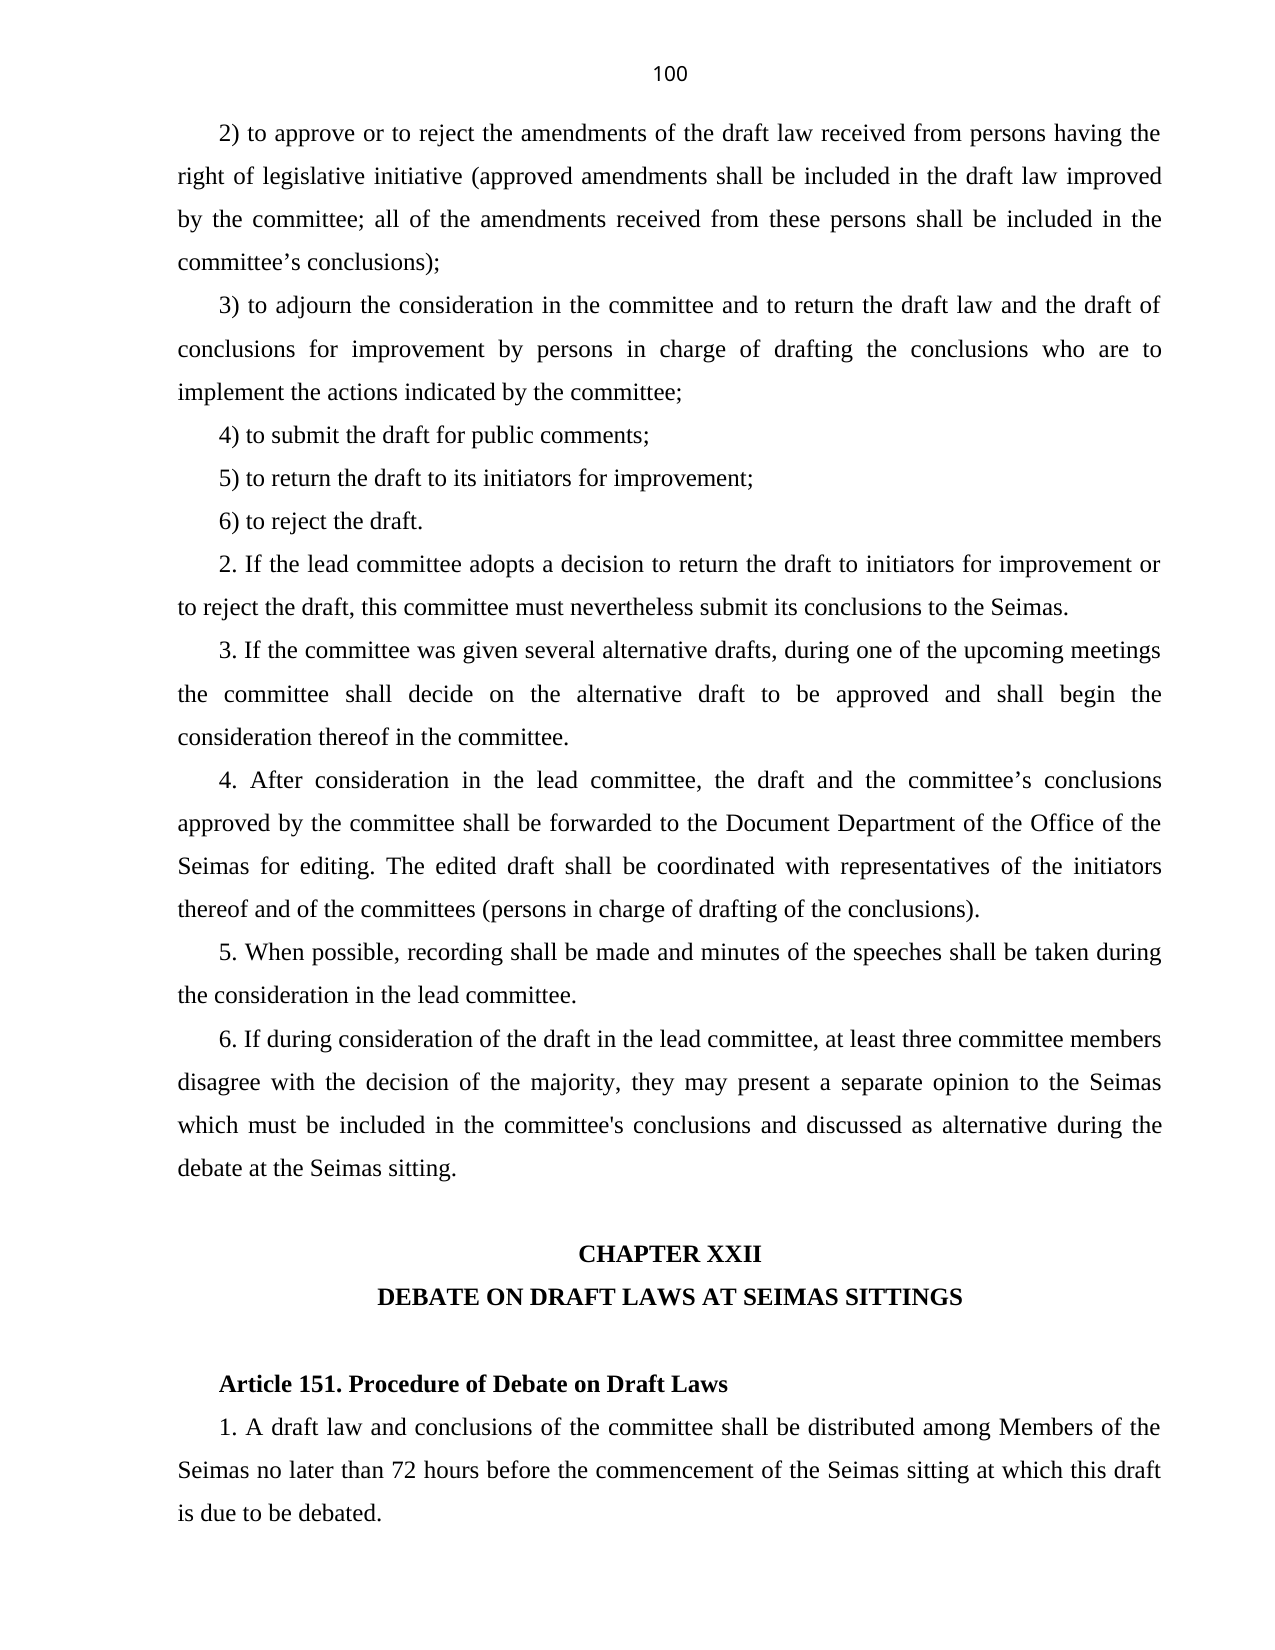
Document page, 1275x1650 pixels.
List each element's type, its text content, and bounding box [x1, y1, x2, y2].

text Chapter XXII [177, 1239, 1163, 1268]
text 1. A draft law and conclusions of the committee shall be distributed among Members of the Seimas no later than 72 hours before the commencement of the Seimas sitting at which this draft is due to be debated. [177, 1412, 1163, 1527]
text Article 151. Procedure of Debate on Draft Laws [177, 1369, 1163, 1397]
text 3) to adjourn the consideration in the committee and to return the draft law and the draft of conclusions for improvement by persons in charge of drafting the conclusions who are to implement the actions indicated by the committee; [177, 291, 1163, 406]
text 3. If the committee was given several alternative drafts, during one of the upcoming meetings the committee shall decide on the alternative draft to be approved and shall begin the consideration thereof in the committee. [177, 636, 1163, 751]
text 6. If during consideration of the draft in the lead committee, at least three committee members disagree with the decision of the majority, they may present a separate opinion to the Seimas which must be included in the committee's conclusions and discussed as alternative during the debate at the Seimas sitting. [177, 1024, 1163, 1182]
text 5. When possible, recording shall be made and minutes of the speeches shall be taken during the consideration in the lead committee. [177, 937, 1163, 1009]
text 2) to approve or to reject the amendments of the draft law received from persons having the right of legislative initiative (approved amendments shall be included in the draft law improved by the committee; all of the amendments received from these persons shall be included in the committee’s conclusions); [177, 118, 1163, 276]
text 2. If the lead committee adopts a decision to return the draft to initiators for improvement or to reject the draft, this committee must nevertheless submit its conclusions to the Seimas. [177, 549, 1163, 621]
text 4) to submit the draft for public comments; [177, 420, 1163, 449]
text 6) to reject the draft. [177, 506, 1163, 535]
text 5) to return the draft to its initiators for improvement; [177, 463, 1163, 492]
text DEBATE oN Draft Laws at Seimas Sittings [177, 1282, 1163, 1311]
text 4. After consideration in the lead committee, the draft and the committee’s conclusions approved by the committee shall be forwarded to the Document Department of the Office of the Seimas for editing. The edited draft shall be coordinated with representatives of the initiators thereof and of the committees (persons in charge of drafting of the conclusions). [177, 765, 1163, 923]
